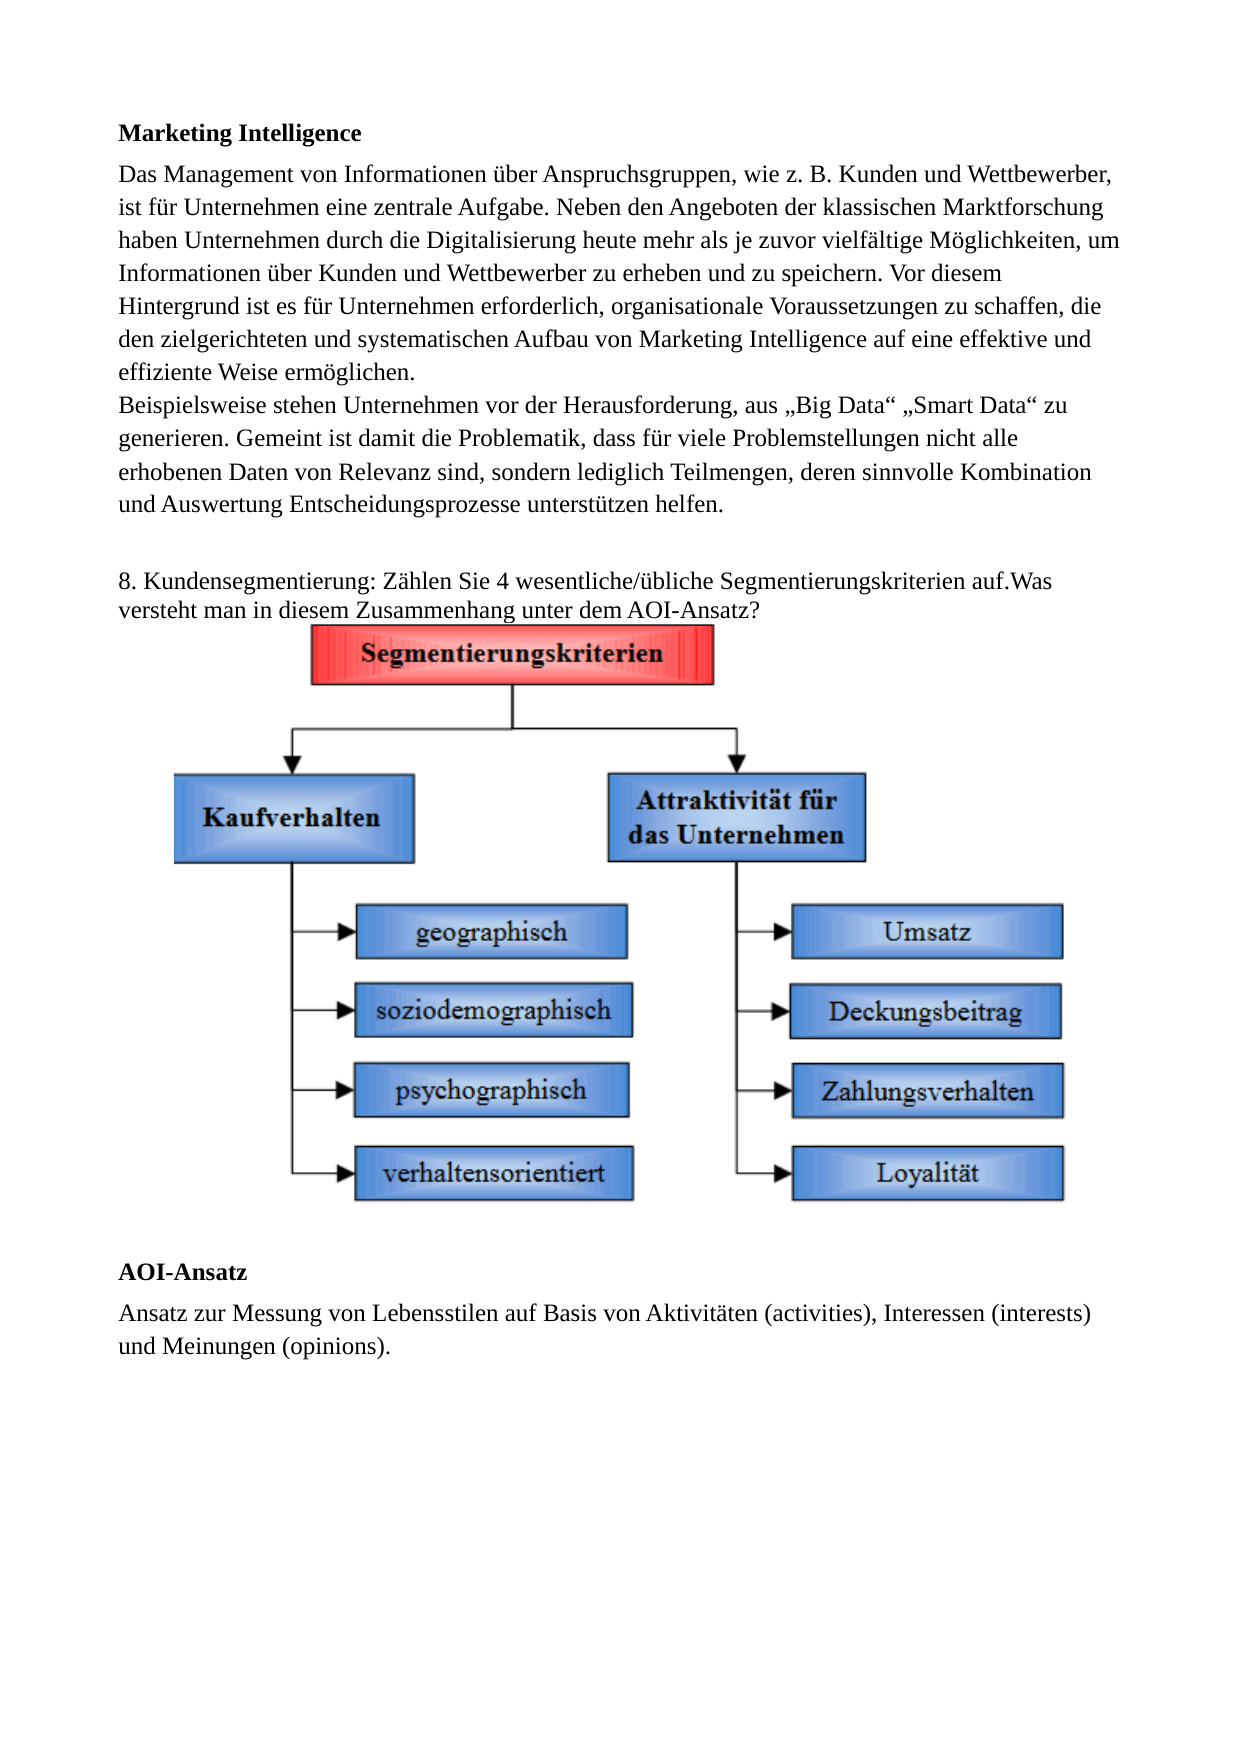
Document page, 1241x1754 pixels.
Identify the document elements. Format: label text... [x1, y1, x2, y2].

picture [173, 623, 1067, 1204]
subtitle AOI-Ansatz [118, 1257, 1122, 1286]
subtitle Marketing Intelligence [118, 118, 1122, 147]
text 8. Kundensegmentierung: Zählen Sie 4 wesentliche/übliche Segmentierungskriterien auf.Was versteht man in diesem Zusammenhang unter dem AOI-Ansatz? [118, 566, 1122, 623]
text Das Management von Informationen über Anspruchsgruppen, wie z. B. Kunden und Wettbewerber, ist für Unternehmen eine zentrale Aufgabe. Neben den Angeboten der klassischen Marktforschung haben Unternehmen durch die Digitalisierung heute mehr als je zuvor vielfältige Möglichkeiten, um Informationen über Kunden und Wettbewerber zu erheben und zu speichern. Vor diesem Hintergrund ist es für Unternehmen erforderlich, organisationale Voraussetzungen zu schaffen, die den zielgerichteten und systematischen Aufbau von Marketing Intelligence auf eine effektive und effiziente Weise ermöglichen. Beispielsweise stehen Unternehmen vor der Herausforderung, aus „Big Data“ „Smart Data“ zu generieren. Gemeint ist damit die Problematik, dass für viele Problemstellungen nicht alle erhobenen Daten von Relevanz sind, sondern lediglich Teilmengen, deren sinnvolle Kombination und Auswertung Entscheidungsprozesse unterstützen helfen. [118, 159, 1122, 518]
text Ansatz zur Messung von Lebensstilen auf Basis von Aktivitäten (activities), Interessen (interests) und Meinungen (opinions). [118, 1298, 1122, 1360]
